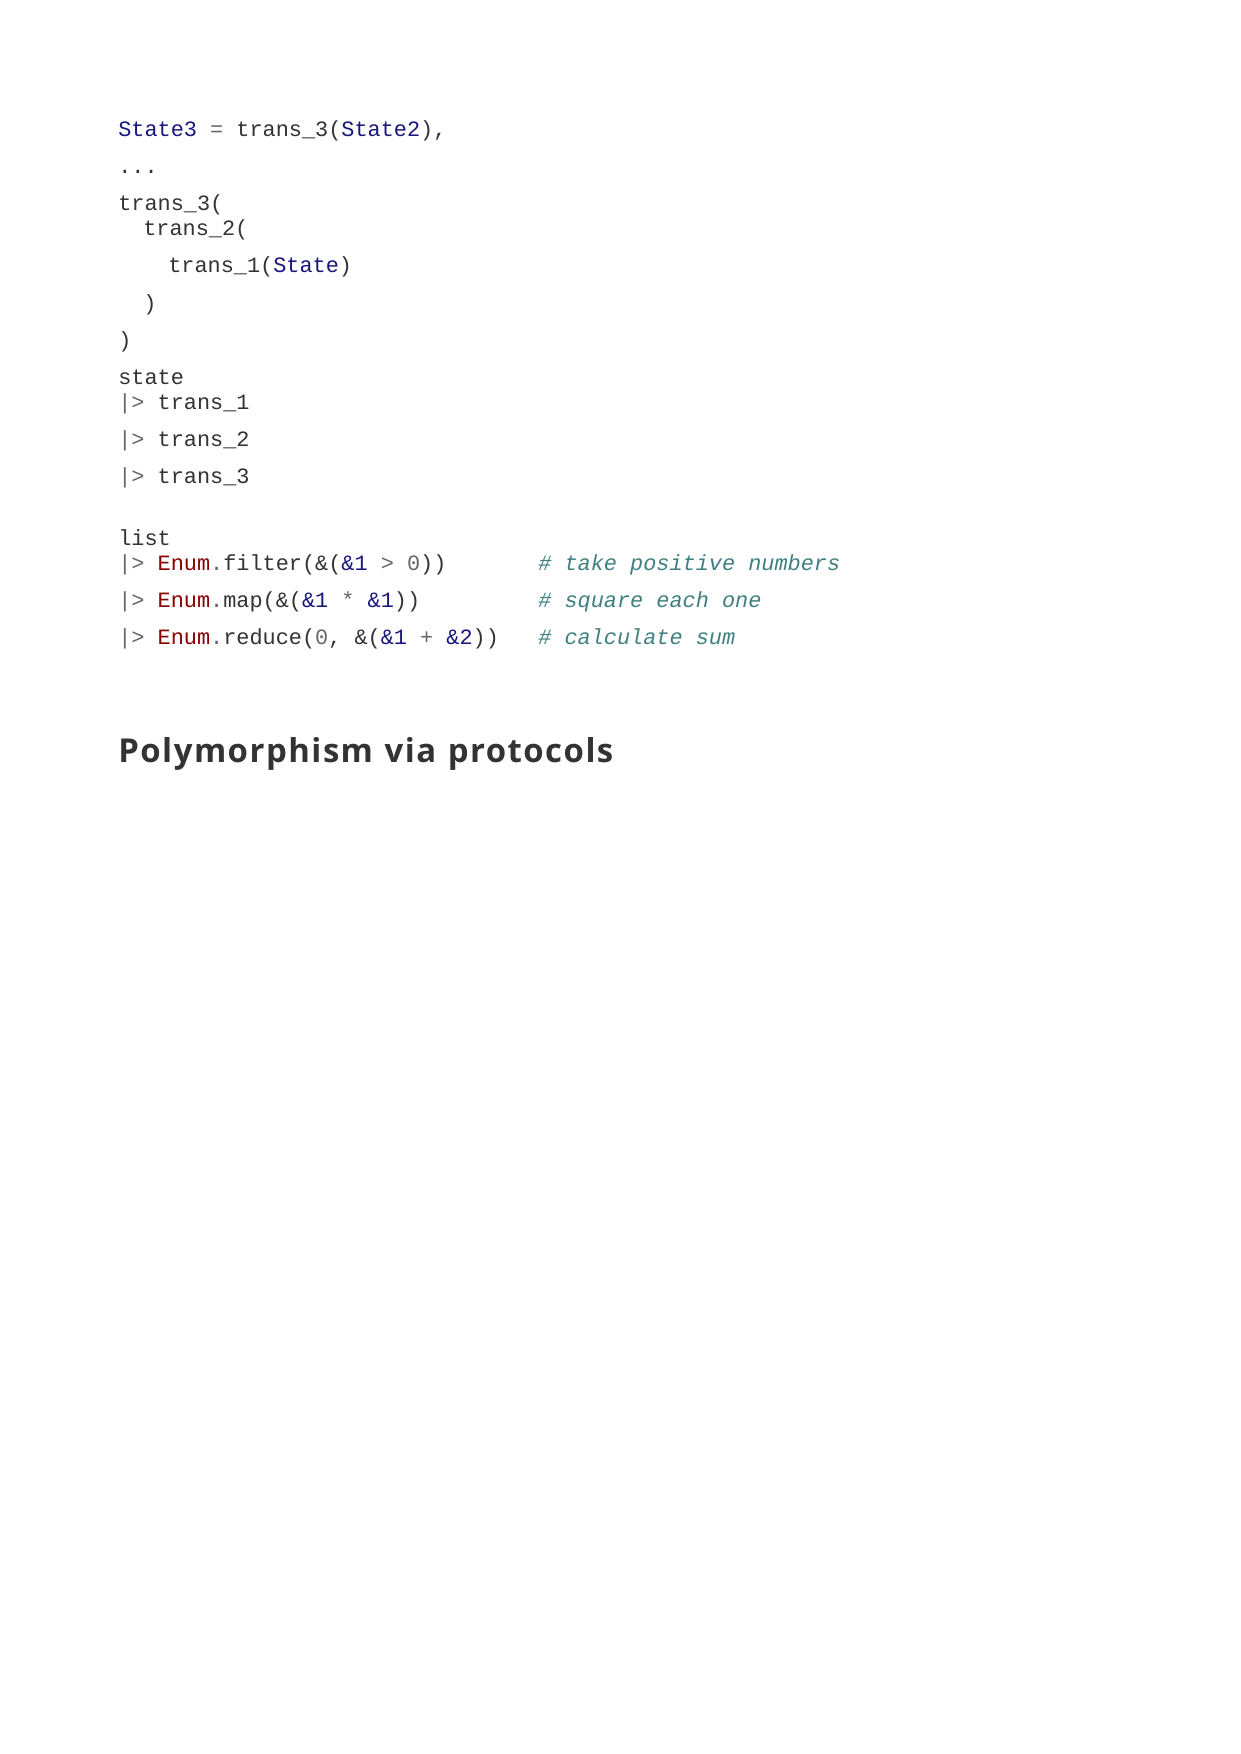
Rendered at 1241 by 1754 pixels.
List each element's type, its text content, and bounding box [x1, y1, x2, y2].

text ) [118, 292, 1122, 316]
text State3 = trans_3(State2), [118, 118, 1122, 143]
text ) [118, 329, 1122, 354]
text trans_1(State) [118, 254, 1122, 279]
text |> Enum.filter(&(&1 > 0)) # take positive numbers [118, 552, 1122, 577]
subtitle Polymorphism via protocols [118, 727, 1122, 772]
text |> trans_2 [118, 428, 1122, 453]
text |> Enum.reduce(0, &(&1 + &2)) # calculate sum [118, 626, 1122, 651]
text ... [118, 155, 1122, 180]
text list [118, 527, 1122, 552]
text state [118, 366, 1122, 391]
text trans_2( [118, 217, 1122, 242]
text |> trans_3 [118, 465, 1122, 490]
text |> trans_1 [118, 391, 1122, 416]
text trans_3( [118, 192, 1122, 217]
text |> Enum.map(&(&1 * &1)) # square each one [118, 589, 1122, 614]
